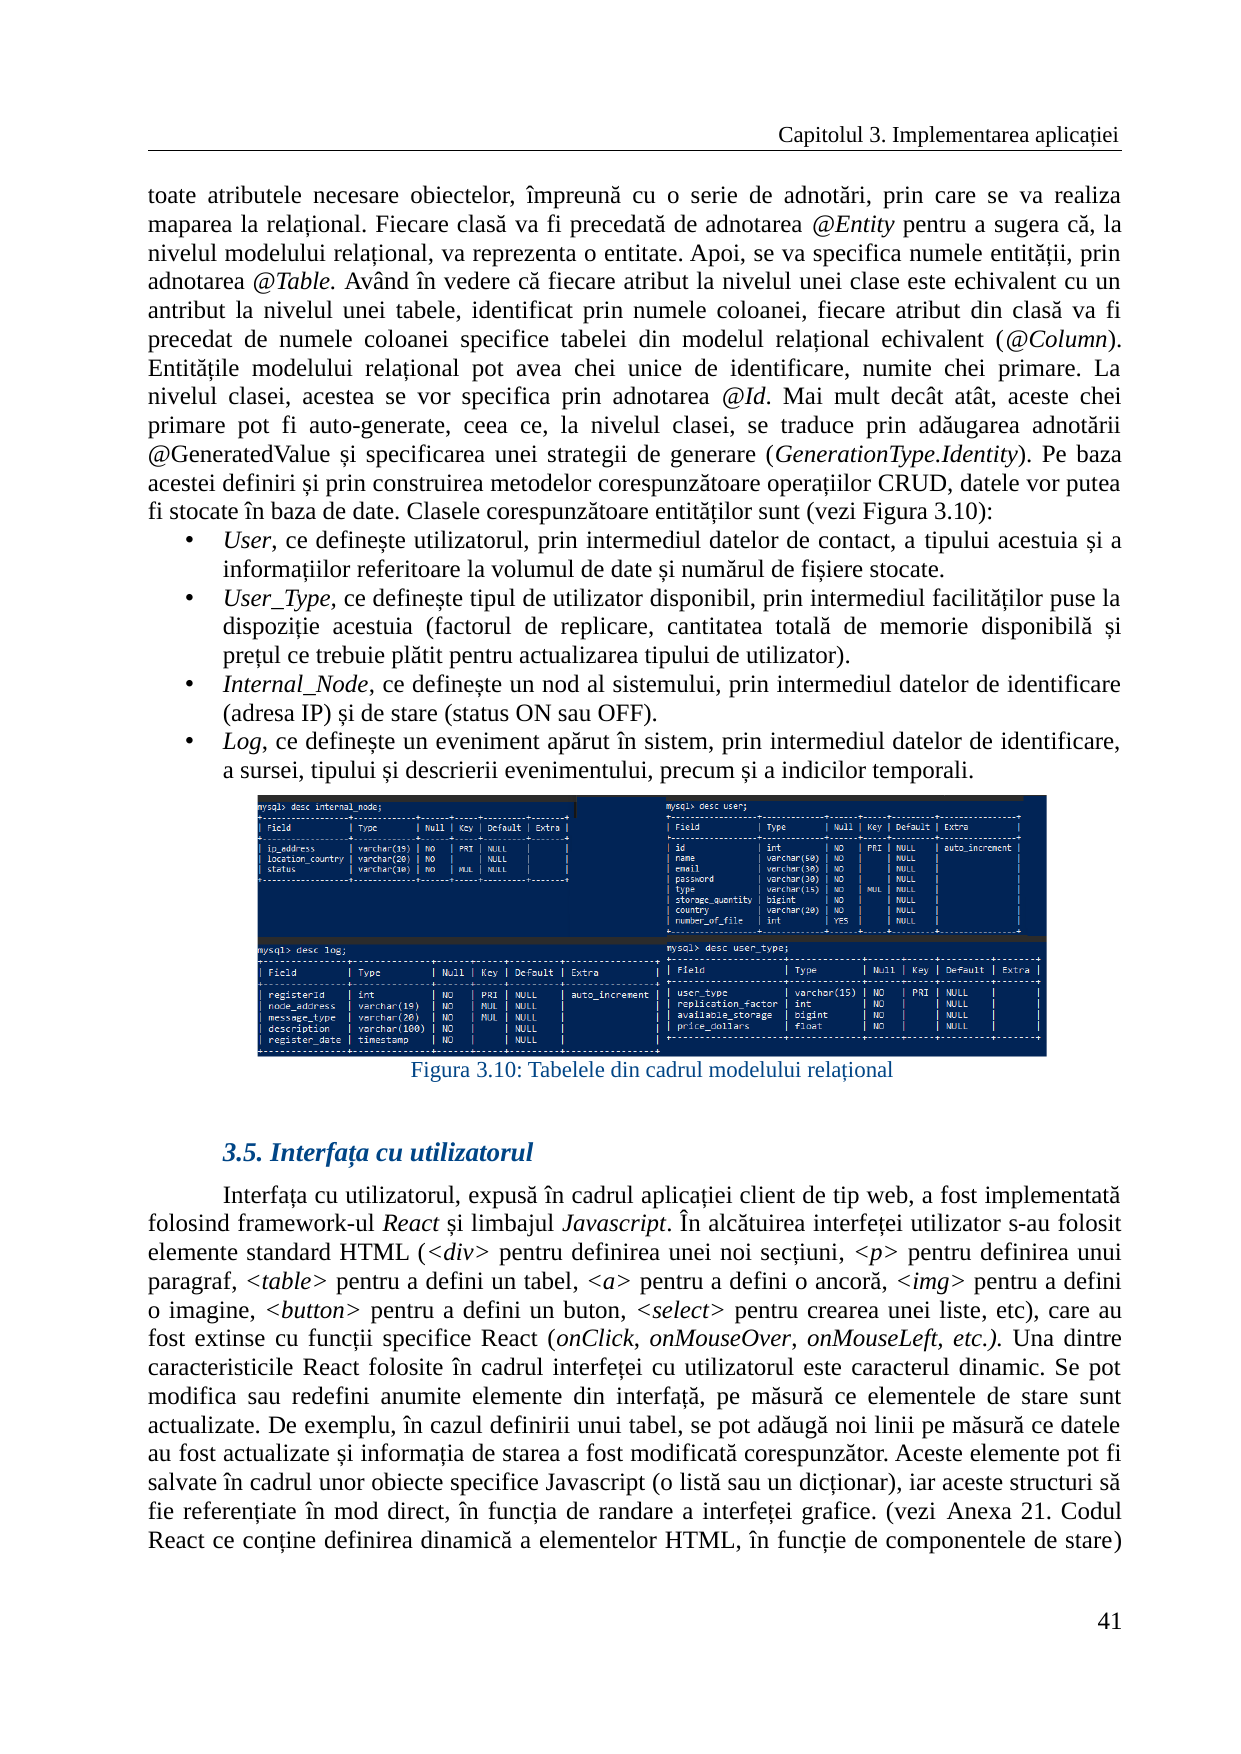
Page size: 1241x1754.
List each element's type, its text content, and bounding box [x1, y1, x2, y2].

list Log, ce definește un eveniment apărut în sistem, prin intermediul datelor de identificare, a sursei, tipului și descrierii evenimentului, precum și a indicilor temporali. [185, 726, 1122, 784]
list User, ce definește utilizatorul, prin intermediul datelor de contact, a tipului acestuia și a informațiilor referitoare la volumul de date și numărul de fișiere stocate. [185, 525, 1122, 583]
list Internal_Node, ce definește un nod al sistemului, prin intermediul datelor de identificare (adresa IP) și de stare (status ON sau OFF). [185, 669, 1122, 726]
subtitle Interfața cu utilizatorul [223, 1136, 1122, 1167]
text Interfața cu utilizatorul, expusă în cadrul aplicației client de tip web, a fost implementată folosind framework-ul React și limbajul Javascript. În alcătuirea interfeței utilizator s-au folosit elemente standard HTML (<div> pentru definirea unei noi secțiuni, <p> pentru definirea unui paragraf, <table> pentru a defini un tabel, <a> pentru a defini o ancoră, <img> pentru a defini o imagine, <button> pentru a defini un buton, <select> pentru crearea unei liste, etc), care au fost extinse cu funcții specifice React (onClick, onMouseOver, onMouseLeft, etc.). Una dintre caracteristicile React folosite în cadrul interfeței cu utilizatorul este caracterul dinamic. Se pot modifica sau redefini anumite elemente din interfață, pe măsură ce elementele de stare sunt actualizate. De exemplu, în cazul definirii unui tabel, se pot adăugă noi linii pe măsură ce datele au fost actualizate și informația de starea a fost modificată corespunzător. Aceste elemente pot fi salvate în cadrul unor obiecte specifice Javascript (o listă sau un dicționar), iar aceste structuri să fie referențiate în mod direct, în funcția de randare a interfeței grafice. (vezi Anexa 21. Codul React ce conține definirea dinamică a elementelor HTML, în funcție de componentele de stare) [148, 1180, 1122, 1553]
text toate atributele necesare obiectelor, împreună cu o serie de adnotări, prin care se va realiza maparea la relațional. Fiecare clasă va fi precedată de adnotarea @Entity pentru a sugera că, la nivelul modelului relațional, va reprezenta o entitate. Apoi, se va specifica numele entității, prin adnotarea @Table. Având în vedere că fiecare atribut la nivelul unei clase este echivalent cu un antribut la nivelul unei tabele, identificat prin numele coloanei, fiecare atribut din clasă va fi precedat de numele coloanei specifice tabelei din modelul relațional echivalent (@Column). Entitățile modelului relațional pot avea chei unice de identificare, numite chei primare. La nivelul clasei, acestea se vor specifica prin adnotarea @Id. Mai mult decât atât, aceste chei primare pot fi auto-generate, ceea ce, la nivelul clasei, se traduce prin adăugarea adnotării @GeneratedValue și specificarea unei strategii de generare (GenerationType.Identity). Pe baza acestei definiri și prin construirea metodelor corespunzătoare operațiilor CRUD, datele vor putea fi stocate în baza de date. Clasele corespunzătoare entităților sunt (vezi Figura 3.10): [148, 180, 1122, 525]
list User_Type, ce definește tipul de utilizator disponibil, prin intermediul facilităților puse la dispoziție acestuia (factorul de replicare, cantitatea totală de memorie disponibilă și prețul ce trebuie plătit pentru actualizarea tipului de utilizator). [185, 583, 1122, 669]
list Figura 3.10: Tabelele din cadrul modelului relațional [258, 1057, 1047, 1083]
picture [257, 795, 1047, 1057]
